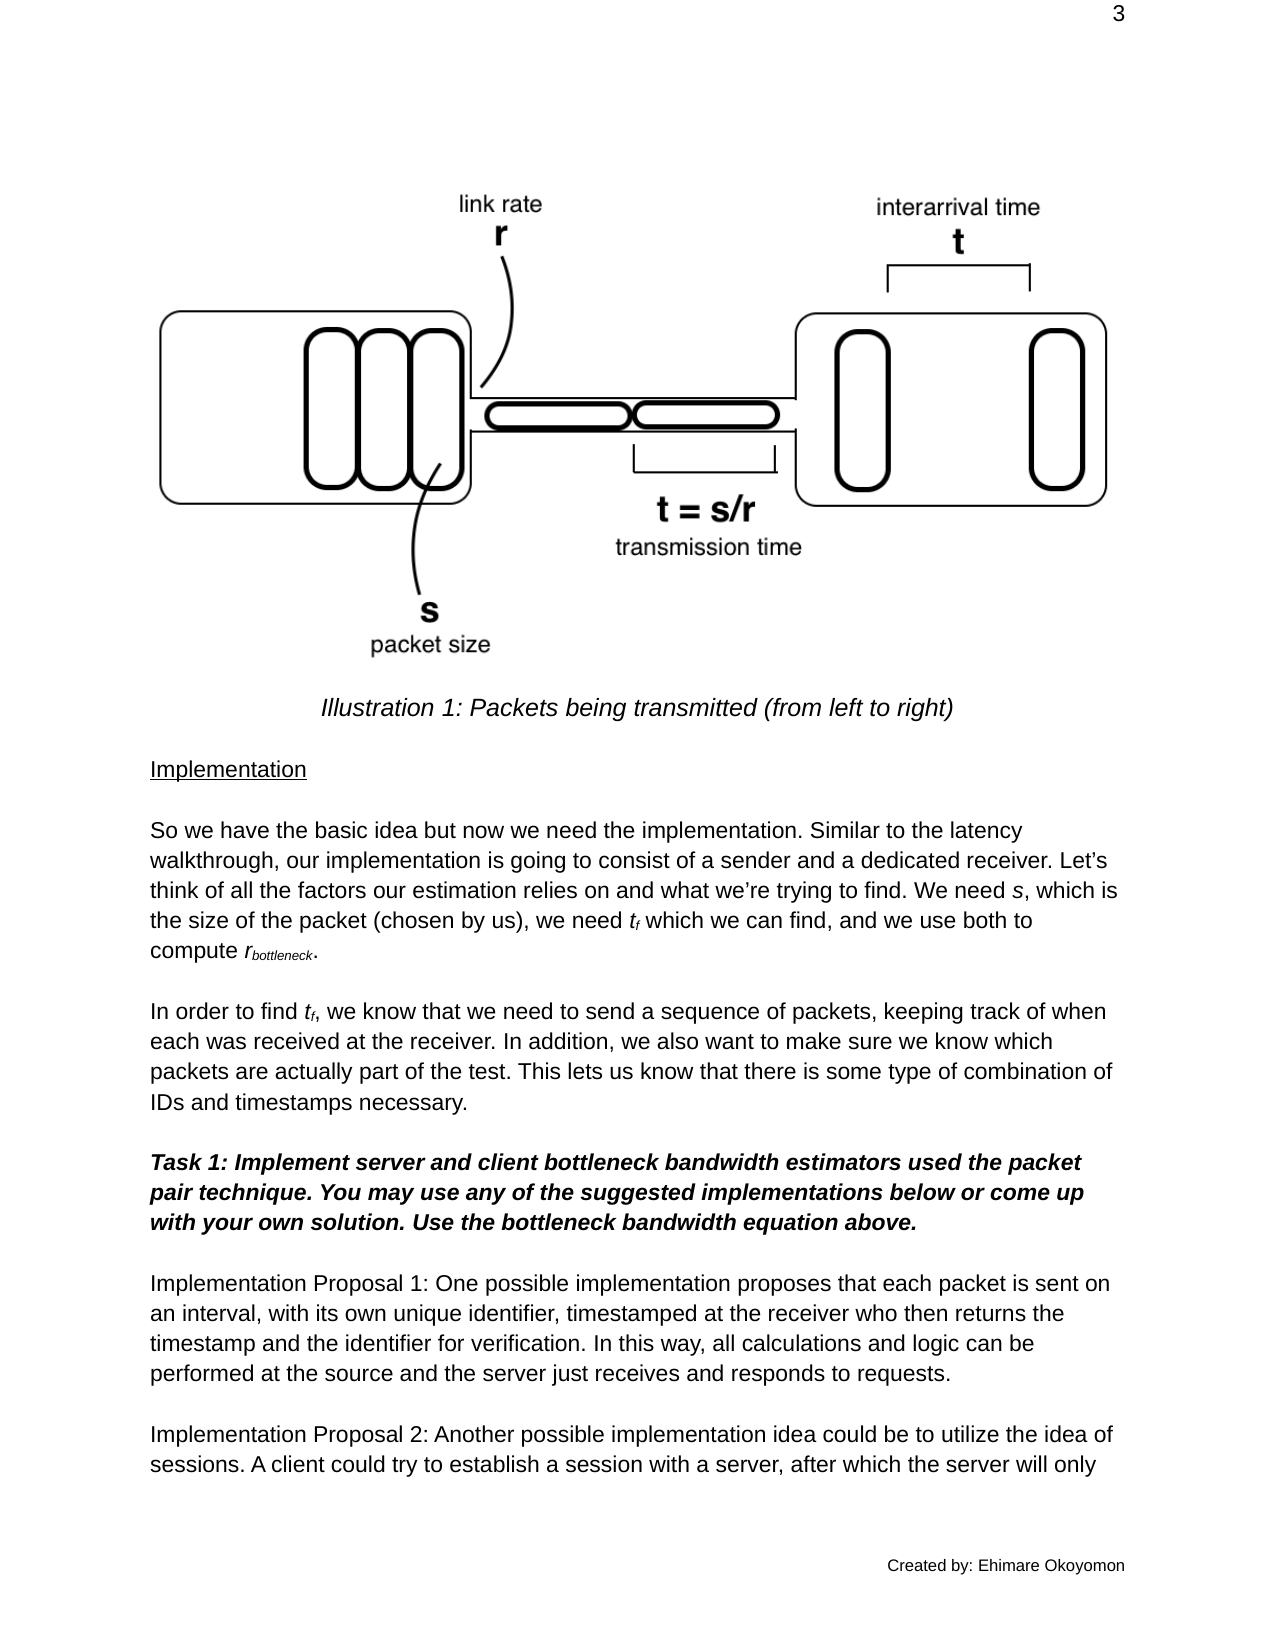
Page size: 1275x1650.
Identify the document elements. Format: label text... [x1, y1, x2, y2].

text Implementation Proposal 1: One possible implementation proposes that each packet is sent on an interval, with its own unique identifier, timestamped at the receiver who then returns the timestamp and the identifier for verification. In this way, all calculations and logic can be performed at the source and the server just receives and responds to requests. [150, 1270, 1125, 1387]
text Task 1: Implement server and client bottleneck bandwidth estimators used the packet pair technique. You may use any of the suggested implementations below or come up with your own solution. Use the bottleneck bandwidth equation above. [150, 1149, 1125, 1236]
text Implementation [150, 756, 1125, 782]
text Implementation Proposal 2: Another possible implementation idea could be to utilize the idea of sessions. A client could try to establish a session with a server, after which the server will only [150, 1421, 1125, 1477]
text In order to find tf, we know that we need to send a sequence of packets, keeping track of when each was received at the receiver. In addition, we also want to make sure we know which packets are actually part of the test. This lets us know that there is some type of combination of IDs and timestamps necessary. [150, 998, 1125, 1115]
text So we have the basic idea but now we need the implementation. Similar to the latency walkthrough, our implementation is going to consist of a sender and a dedicated receiver. Let’s think of all the factors our estimation relies on and what we’re trying to find. We need s, which is the size of the packet (chosen by us), we need tf which we can find, and we use both to compute rbottleneck. [150, 817, 1125, 964]
text Illustration 1: Packets being transmitted (from left to right) [150, 689, 1125, 722]
picture [150, 162, 1125, 689]
